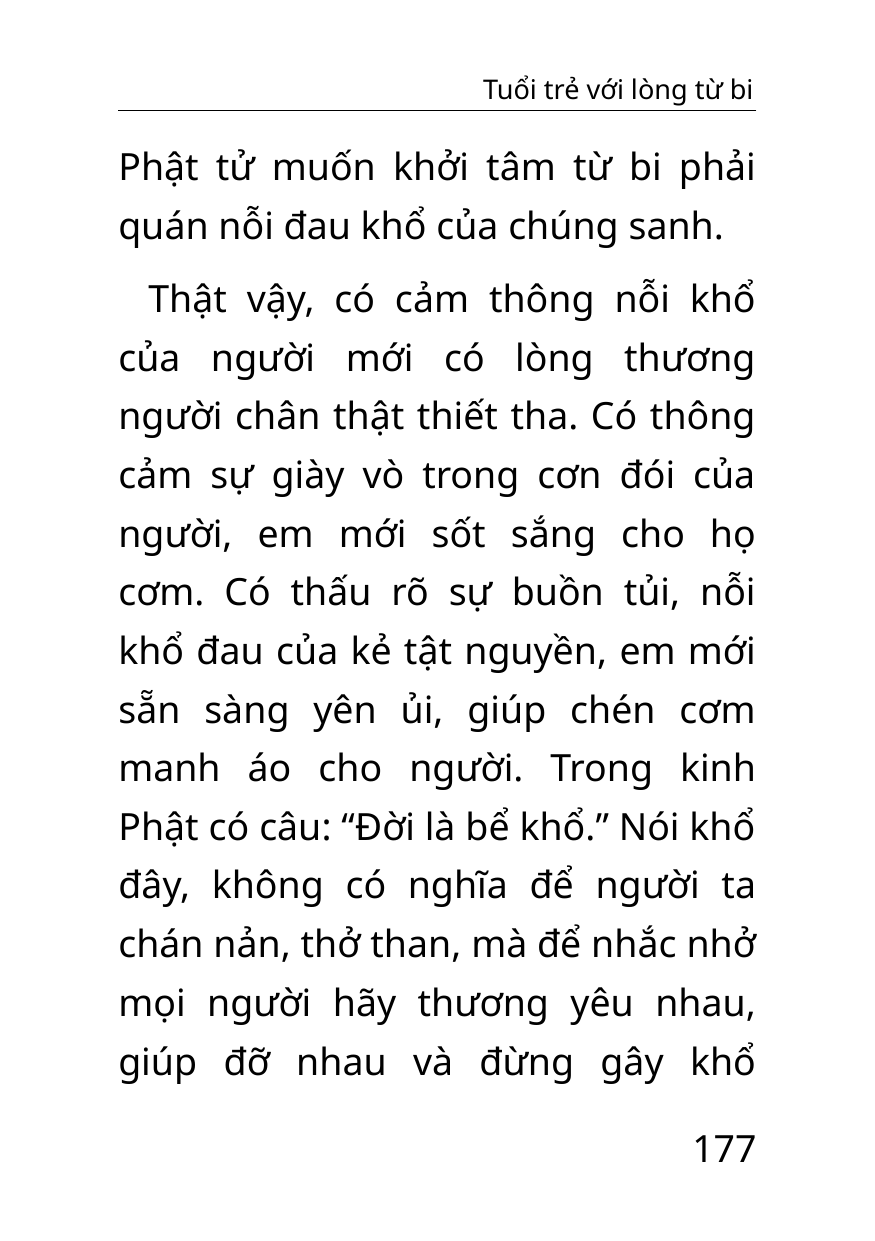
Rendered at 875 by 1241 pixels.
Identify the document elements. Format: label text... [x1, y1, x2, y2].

text Phật tử muốn khởi tâm từ bi phải quán nỗi đau khổ của chúng sanh. [118, 141, 756, 250]
text Thật vậy, có cảm thông nỗi khổ của người mới có lòng thương người chân thật thiết tha. Có thông cảm sự giày vò trong cơn đói của người, em mới sốt sắng cho họ cơm. Có thấu rõ sự buồn tủi, nỗi khổ đau của kẻ tật nguyền, em mới sẵn sàng yên ủi, giúp chén cơm manh áo cho người. Trong kinh Phật có câu: “Ðời là bể khổ.” Nói khổ đây, không có nghĩa để người ta chán nản, thở than, mà để nhắc nhở mọi người hãy thương yêu nhau, giúp đỡ nhau và đừng gây khổ [118, 272, 756, 1086]
